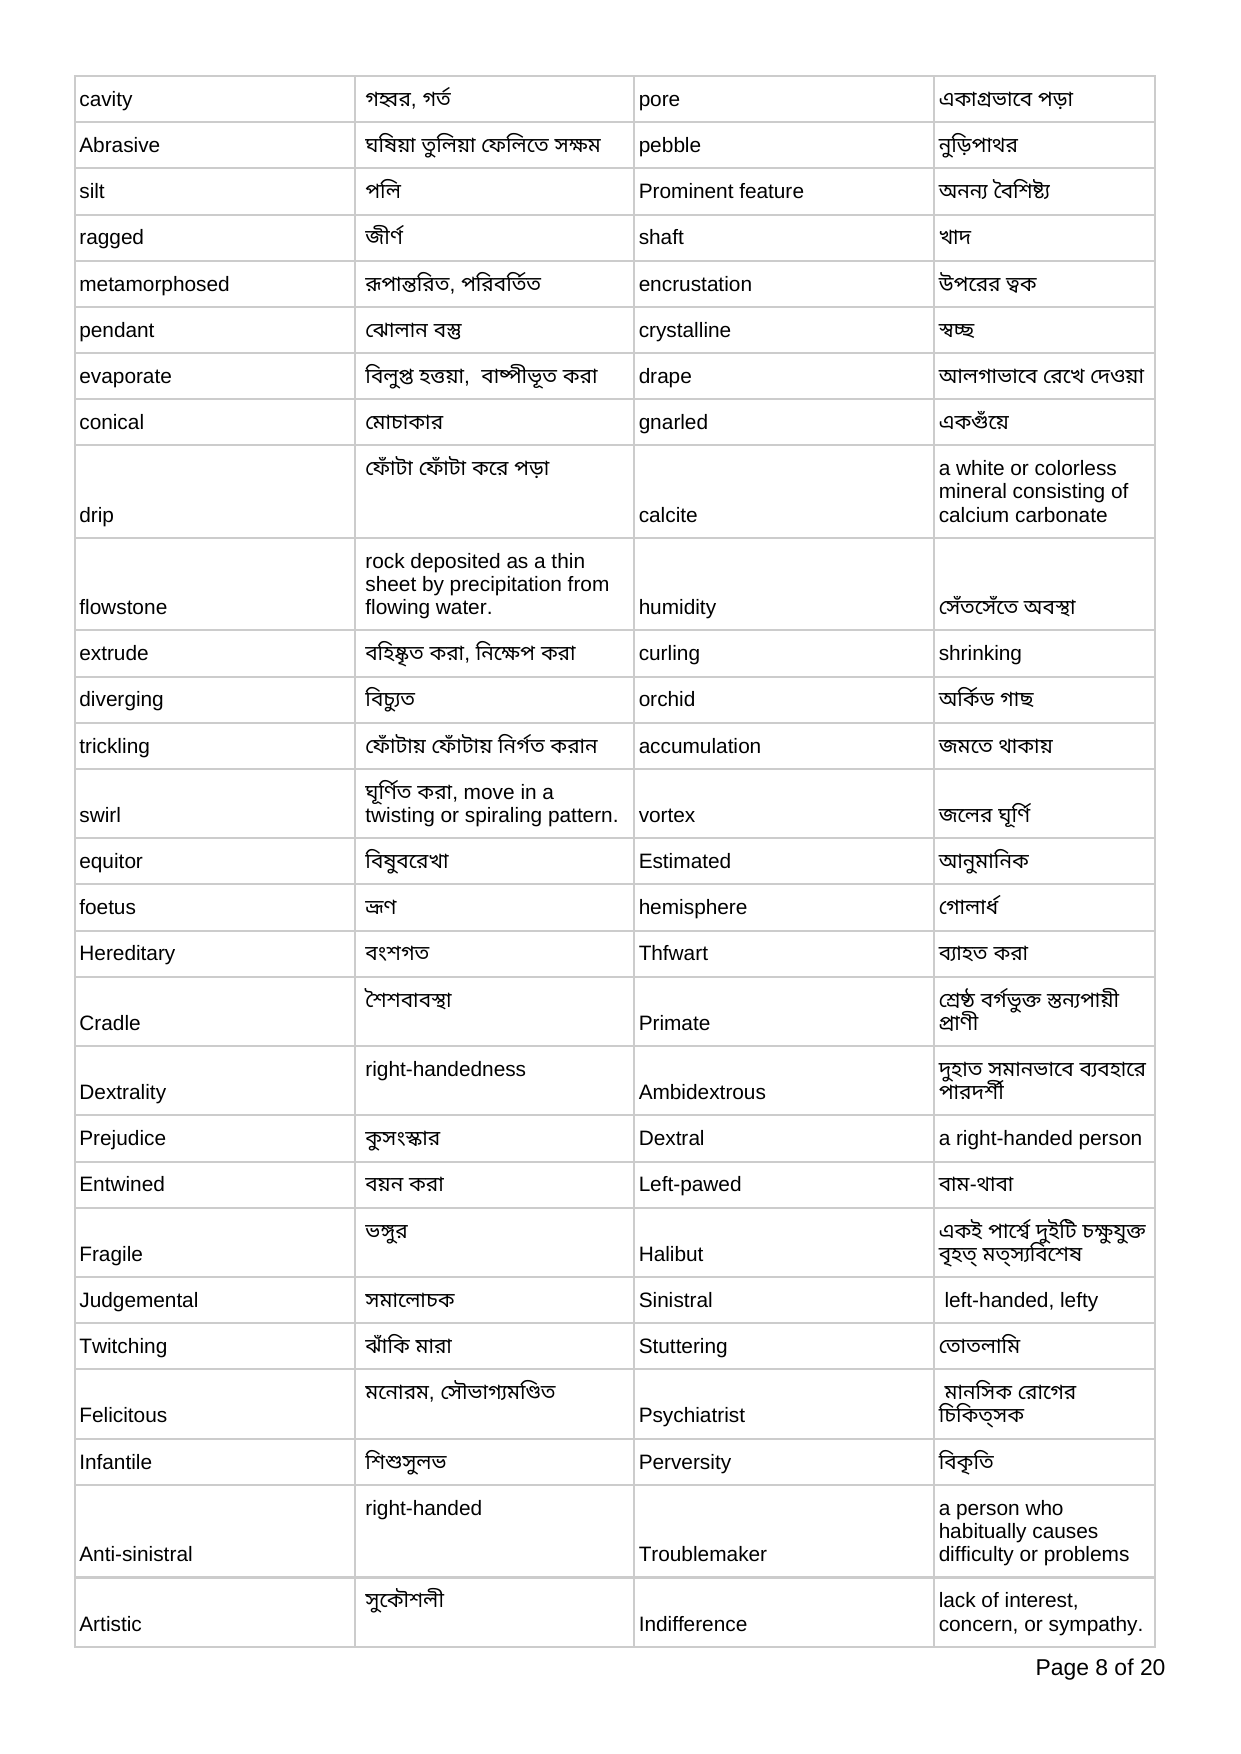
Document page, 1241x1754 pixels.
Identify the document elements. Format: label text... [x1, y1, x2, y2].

table_cell শৈশবাবস্থা [356, 978, 633, 1045]
table_cell Sinistral [635, 1278, 933, 1322]
table_cell Left-pawed [635, 1163, 933, 1207]
table_cell Estimated [635, 839, 933, 883]
table_cell কুসংস্কার [356, 1116, 633, 1161]
table_cell বাম-থাবা [935, 1163, 1154, 1207]
table_cell Twitching [76, 1324, 354, 1368]
table_cell calcite [635, 446, 933, 537]
table_cell ঘূর্ণিত করা, move in a twisting or spiraling pattern. [356, 770, 633, 837]
table_cell Cradle [76, 978, 354, 1045]
table_cell right-handed [356, 1486, 633, 1576]
table_cell a person who habitually causes difficulty or problems [935, 1486, 1154, 1576]
table_cell Indifference [635, 1579, 933, 1646]
table_cell Entwined [76, 1163, 354, 1207]
table_cell Psychiatrist [635, 1370, 933, 1438]
table_cell Ambidextrous [635, 1047, 933, 1114]
table_cell Thfwart [635, 932, 933, 976]
table_cell crystalline [635, 308, 933, 352]
table_cell বিকৃতি [935, 1440, 1154, 1484]
table_cell ভঙ্গুর [356, 1209, 633, 1276]
table_cell encrustation [635, 262, 933, 306]
table_cell দুহাত সমানভাবে ব্যবহারে পারদর্শী [935, 1047, 1154, 1114]
table_cell একাগ্রভাবে পড়া [935, 77, 1154, 121]
table_cell উপরের ত্বক [935, 262, 1154, 306]
table_cell ঝোলান বস্তু [356, 308, 633, 352]
table_cell right-handedness [356, 1047, 633, 1114]
table_cell সমালোচক [356, 1278, 633, 1322]
table_cell silt [76, 169, 354, 213]
table_cell অনন্য বৈশিষ্ট্য [935, 169, 1154, 213]
table_cell Prominent feature [635, 169, 933, 213]
table_cell lack of interest, concern, or sympathy. [935, 1579, 1154, 1646]
table_cell ফোঁটা ফোঁটা করে পড়া [356, 446, 633, 537]
table_cell drip [76, 446, 354, 537]
table_cell hemisphere [635, 885, 933, 929]
table_cell পলি [356, 169, 633, 213]
table_cell জলের ঘূর্ণি [935, 770, 1154, 837]
table_cell accumulation [635, 724, 933, 768]
table_cell সেঁতসেঁতে অবস্থা [935, 539, 1154, 629]
table_cell রূপান্তরিত, পরিবর্তিত [356, 262, 633, 306]
table_cell Dextrality [76, 1047, 354, 1114]
table_cell ঝাঁকি মারা [356, 1324, 633, 1368]
table_cell মনোরম, সৌভাগ্যমণ্ডিত [356, 1370, 633, 1438]
table_cell Prejudice [76, 1116, 354, 1161]
table_cell একগুঁয়ে [935, 400, 1154, 444]
table_cell নুড়িপাথর [935, 123, 1154, 167]
table_cell একই পার্শ্বে দুইটি চক্ষুযুক্ত বৃহত্ মত্স্যবিশেষ [935, 1209, 1154, 1276]
table_cell shaft [635, 216, 933, 259]
table_cell pendant [76, 308, 354, 352]
table_cell জীর্ণ [356, 216, 633, 259]
table_cell pebble [635, 123, 933, 167]
table_cell ফোঁটায় ফোঁটায় নির্গত করান [356, 724, 633, 768]
table_cell swirl [76, 770, 354, 837]
table_cell conical [76, 400, 354, 444]
table_cell Anti-sinistral [76, 1486, 354, 1576]
table_cell আলগাভাবে রেখে দেওয়া [935, 354, 1154, 398]
table_cell shrinking [935, 631, 1154, 676]
table_cell left-handed, lefty [935, 1278, 1154, 1322]
table_cell ভ্রূণ [356, 885, 633, 929]
table_cell cavity [76, 77, 354, 121]
table_cell Judgemental [76, 1278, 354, 1322]
table_cell অর্কিড গাছ [935, 678, 1154, 722]
table_cell বয়ন করা [356, 1163, 633, 1207]
table_cell Artistic [76, 1579, 354, 1646]
table_cell বংশগত [356, 932, 633, 976]
table_cell extrude [76, 631, 354, 676]
table_cell equitor [76, 839, 354, 883]
table_cell Stuttering [635, 1324, 933, 1368]
table_cell a right-handed person [935, 1116, 1154, 1161]
table_cell foetus [76, 885, 354, 929]
table_cell vortex [635, 770, 933, 837]
table_cell সুকৌশলী [356, 1579, 633, 1646]
table_cell বিলুপ্ত হত্তয়া, বাষ্পীভূত করা [356, 354, 633, 398]
table_cell গহ্বর, গর্ত [356, 77, 633, 121]
table_cell evaporate [76, 354, 354, 398]
table_cell বিষুবরেখা [356, 839, 633, 883]
table_cell Halibut [635, 1209, 933, 1276]
table_cell humidity [635, 539, 933, 629]
table_cell শ্রেষ্ঠ বর্গভুক্ত স্তন্যপায়ী প্রাণী [935, 978, 1154, 1045]
table_cell diverging [76, 678, 354, 722]
table_cell gnarled [635, 400, 933, 444]
table_cell Troublemaker [635, 1486, 933, 1576]
table_cell Abrasive [76, 123, 354, 167]
table_cell orchid [635, 678, 933, 722]
table_cell flowstone [76, 539, 354, 629]
table_cell Perversity [635, 1440, 933, 1484]
table_cell স্বচ্ছ [935, 308, 1154, 352]
table_cell শিশুসুলভ [356, 1440, 633, 1484]
table_cell বিচ্যুত [356, 678, 633, 722]
table_cell বহিষ্কৃত করা, নিক্ষেপ করা [356, 631, 633, 676]
table_cell Hereditary [76, 932, 354, 976]
table_cell Felicitous [76, 1370, 354, 1438]
table_cell drape [635, 354, 933, 398]
table_cell আনুমানিক [935, 839, 1154, 883]
table_cell গোলার্ধ [935, 885, 1154, 929]
table_cell মোচাকার [356, 400, 633, 444]
table_cell Infantile [76, 1440, 354, 1484]
table_cell ragged [76, 216, 354, 259]
table_cell তোতলামি [935, 1324, 1154, 1368]
table_cell ব্যাহত করা [935, 932, 1154, 976]
table_cell a white or colorless mineral consisting of calcium carbonate [935, 446, 1154, 537]
table_cell metamorphosed [76, 262, 354, 306]
table_cell trickling [76, 724, 354, 768]
table_cell rock deposited as a thin sheet by precipitation from flowing water. [356, 539, 633, 629]
table_cell Primate [635, 978, 933, 1045]
table_cell ঘষিয়া তুলিয়া ফেলিতে সক্ষম [356, 123, 633, 167]
table_cell খাদ [935, 216, 1154, 259]
table_cell curling [635, 631, 933, 676]
table_cell Dextral [635, 1116, 933, 1161]
table_cell pore [635, 77, 933, 121]
table_cell Fragile [76, 1209, 354, 1276]
table_cell জমতে থাকায় [935, 724, 1154, 768]
table_cell মানসিক রোগের চিকিত্সক [935, 1370, 1154, 1438]
